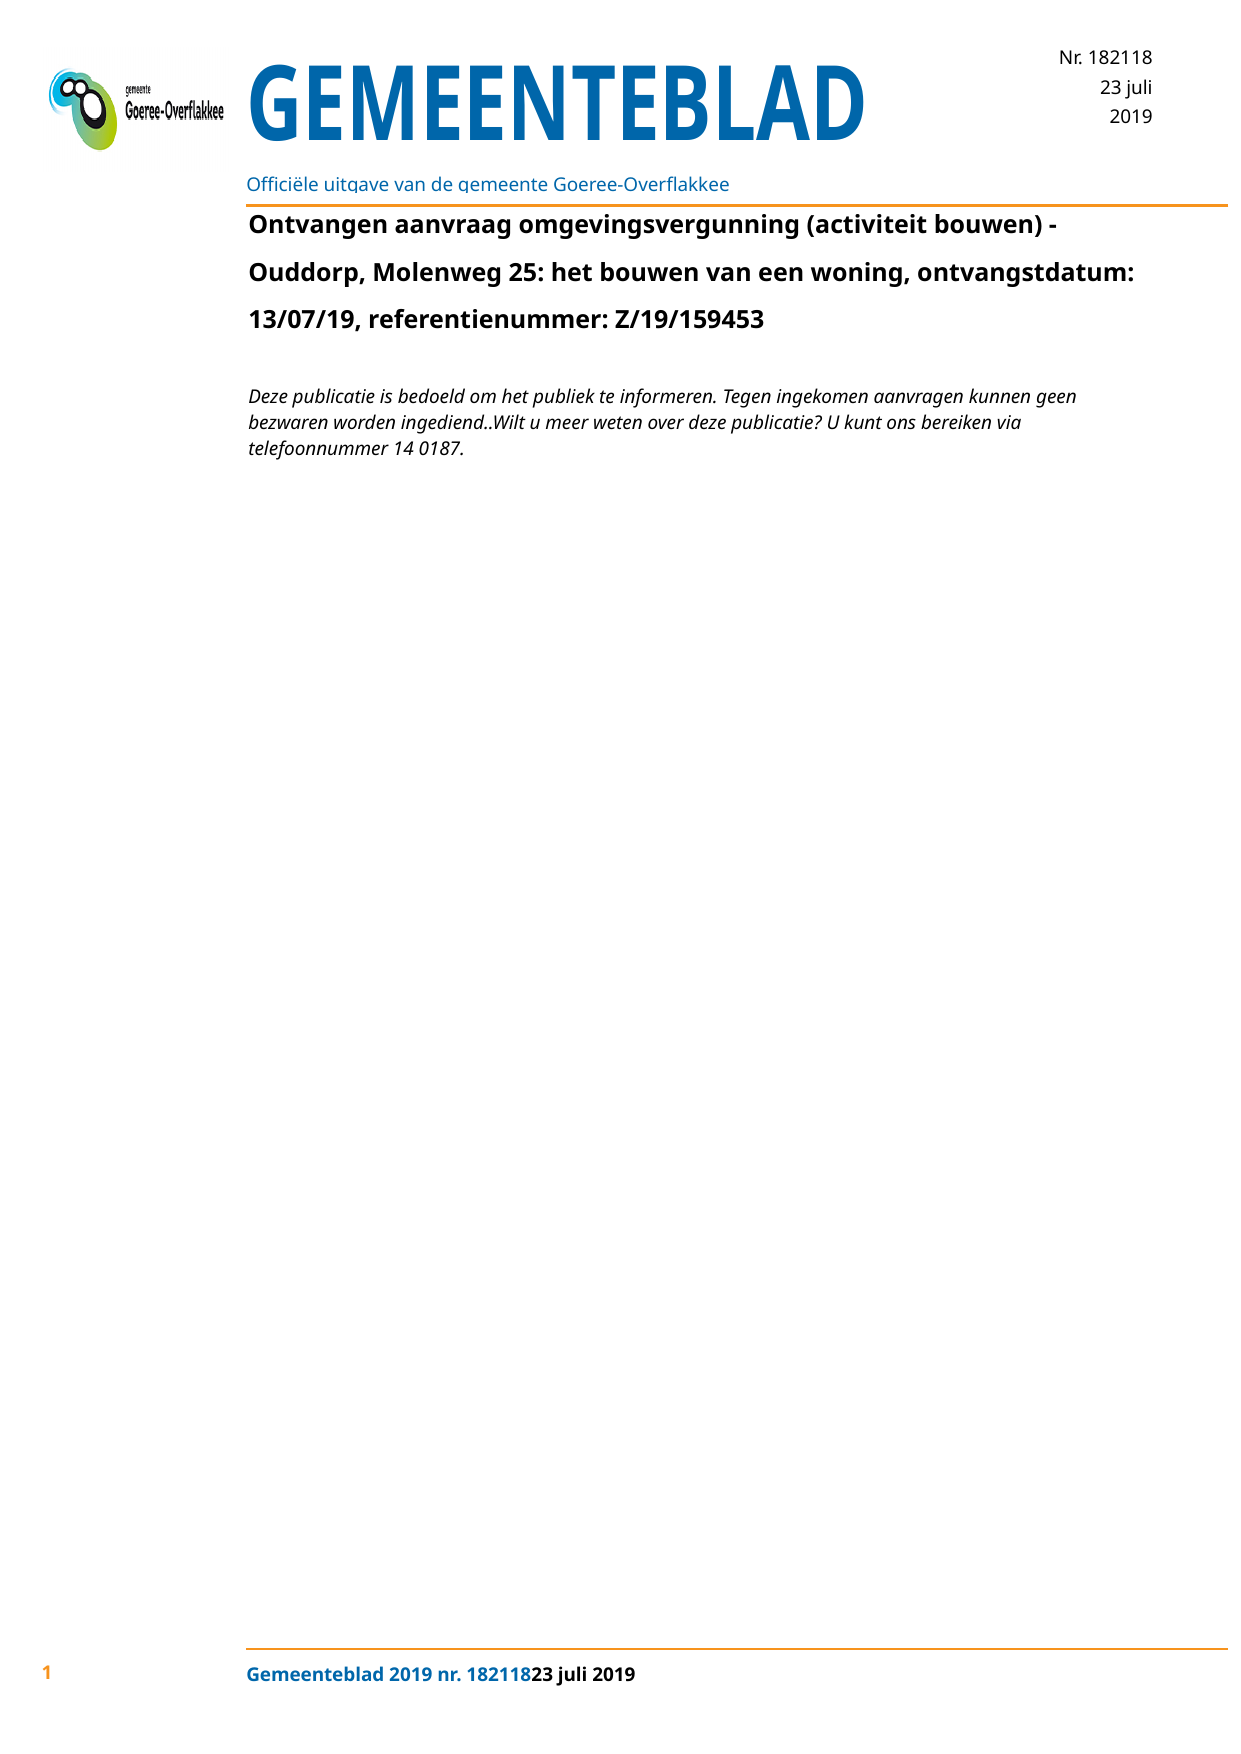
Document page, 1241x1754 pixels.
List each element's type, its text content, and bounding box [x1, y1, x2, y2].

text Ontvangen aanvraag omgevingsvergunning (activiteit bouwen) - Ouddorp, Molenweg 25: het bouwen van een woning, ontvangstdatum: 13/07/19, referentienummer: Z/19/159453 [248, 207, 1152, 336]
text Deze publicatie is bedoeld om het publiek te informeren. Tegen ingekomen aanvragen kunnen geen bezwaren worden ingediend..Wilt u meer weten over deze publicatie? U kunt ons bereiken via telefoonnummer 14 0187. [248, 384, 1152, 461]
picture [41, 47, 231, 172]
